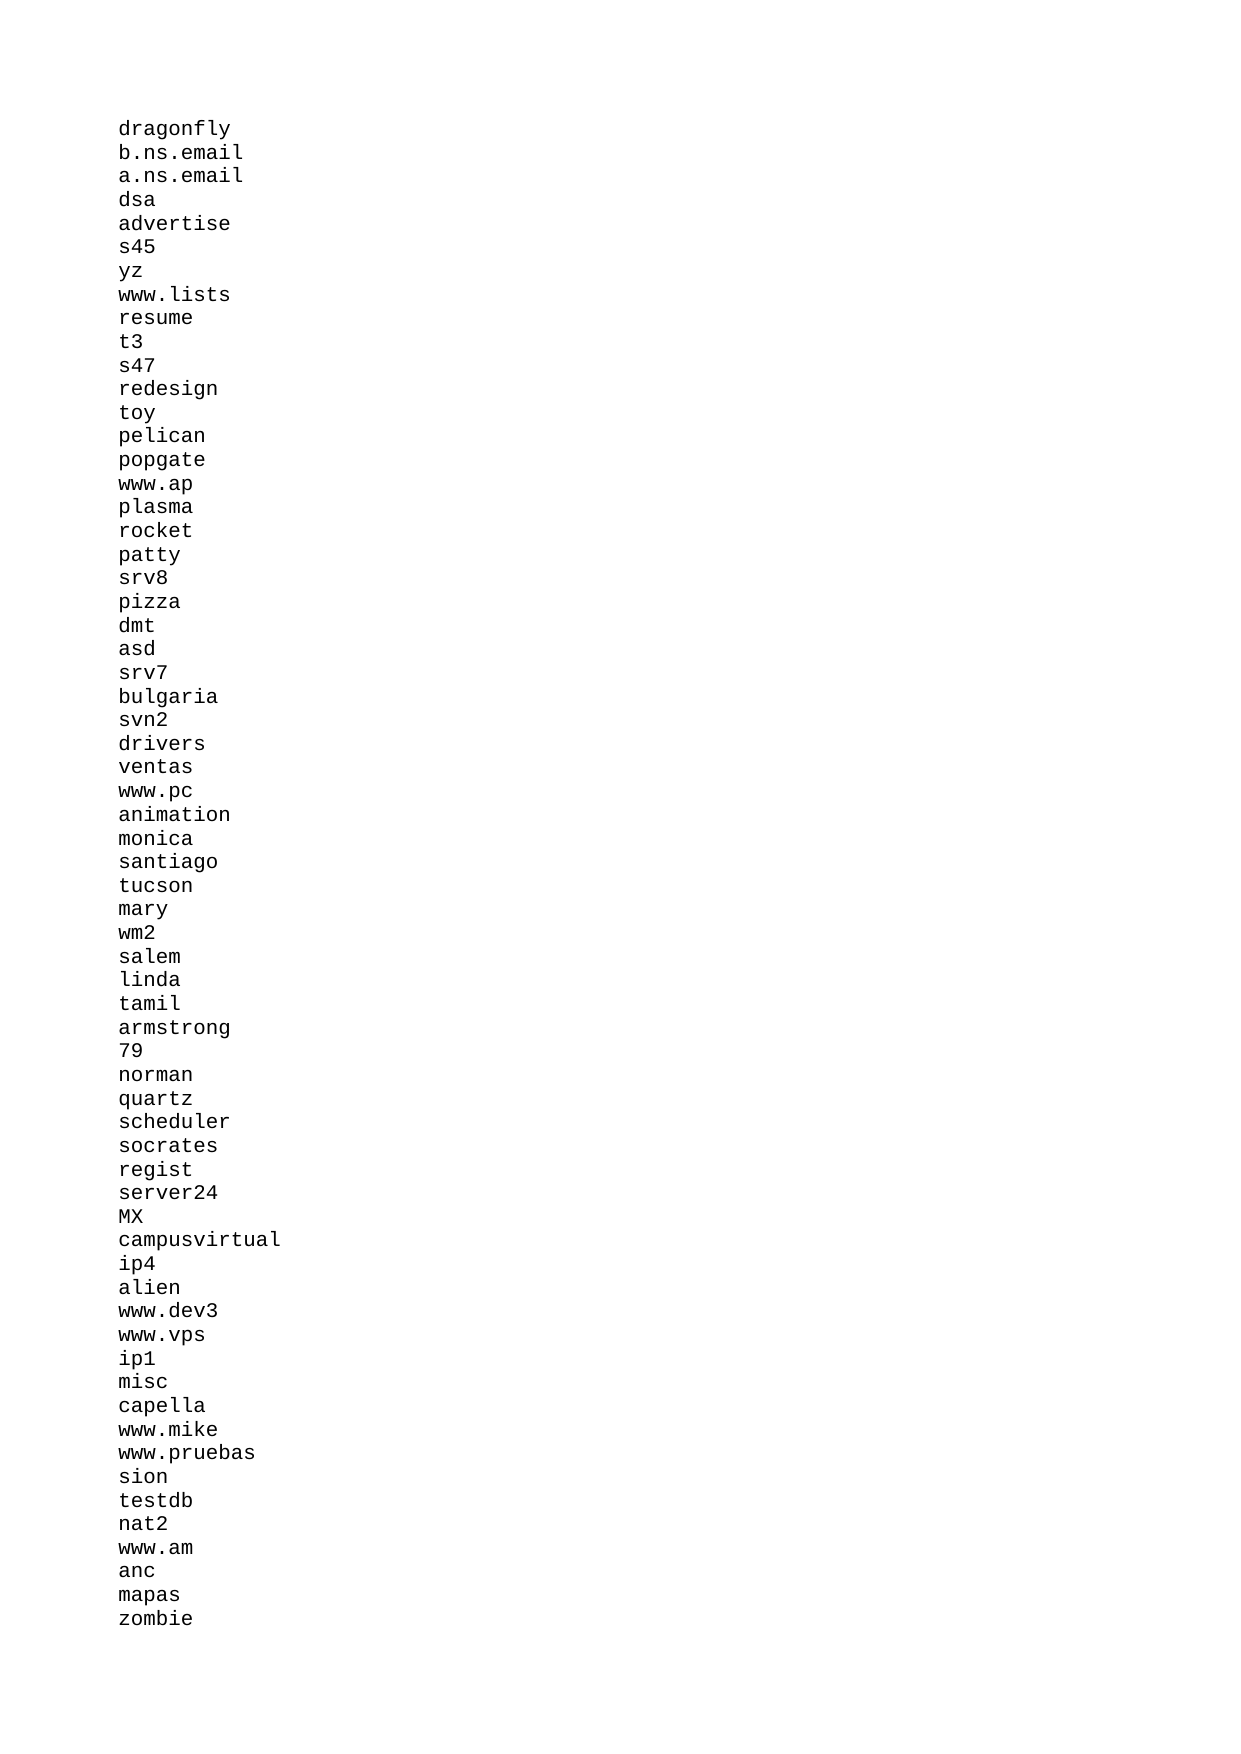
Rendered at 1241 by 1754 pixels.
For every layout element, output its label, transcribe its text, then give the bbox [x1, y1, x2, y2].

text a.ns.email [118, 165, 1122, 189]
text armstrong [118, 1017, 1122, 1040]
text norman [118, 1064, 1122, 1088]
text resume [118, 307, 1122, 331]
text dmt [118, 615, 1122, 638]
text animation [118, 804, 1122, 827]
text www.dev3 [118, 1300, 1122, 1324]
text mary [118, 898, 1122, 922]
text zombie [118, 1608, 1122, 1631]
text srv7 [118, 662, 1122, 686]
text ventas [118, 757, 1122, 780]
text rocket [118, 520, 1122, 544]
text ip4 [118, 1253, 1122, 1277]
text patty [118, 544, 1122, 567]
text drivers [118, 733, 1122, 757]
text popgate [118, 449, 1122, 473]
text testdb [118, 1489, 1122, 1513]
text svn2 [118, 709, 1122, 733]
text bulgaria [118, 686, 1122, 709]
text sion [118, 1466, 1122, 1489]
text MX [118, 1206, 1122, 1229]
text mapas [118, 1584, 1122, 1608]
text dragonfly [118, 118, 1122, 142]
text socrates [118, 1135, 1122, 1158]
text s45 [118, 236, 1122, 260]
text santiago [118, 851, 1122, 875]
text misc [118, 1371, 1122, 1395]
text www.pc [118, 780, 1122, 804]
text wm2 [118, 922, 1122, 946]
text www.am [118, 1537, 1122, 1561]
text linda [118, 969, 1122, 993]
text s47 [118, 354, 1122, 378]
text pelican [118, 426, 1122, 449]
text plasma [118, 496, 1122, 520]
text dsa [118, 189, 1122, 213]
text advertise [118, 213, 1122, 236]
text www.pruebas [118, 1442, 1122, 1466]
text toy [118, 402, 1122, 426]
text b.ns.email [118, 142, 1122, 165]
text t3 [118, 331, 1122, 354]
text capella [118, 1395, 1122, 1419]
text www.ap [118, 473, 1122, 496]
text nat2 [118, 1513, 1122, 1537]
text alien [118, 1277, 1122, 1300]
text www.vps [118, 1324, 1122, 1348]
text salem [118, 946, 1122, 969]
text quartz [118, 1088, 1122, 1111]
text tucson [118, 875, 1122, 898]
text yz [118, 260, 1122, 284]
text pizza [118, 591, 1122, 615]
text srv8 [118, 567, 1122, 591]
text 79 [118, 1040, 1122, 1064]
text ip1 [118, 1348, 1122, 1371]
text anc [118, 1561, 1122, 1584]
text www.mike [118, 1419, 1122, 1442]
text monica [118, 827, 1122, 851]
text scheduler [118, 1111, 1122, 1135]
text redesign [118, 378, 1122, 402]
text asd [118, 638, 1122, 662]
text campusvirtual [118, 1229, 1122, 1253]
text server24 [118, 1182, 1122, 1206]
text tamil [118, 993, 1122, 1017]
text www.lists [118, 284, 1122, 307]
text regist [118, 1158, 1122, 1182]
